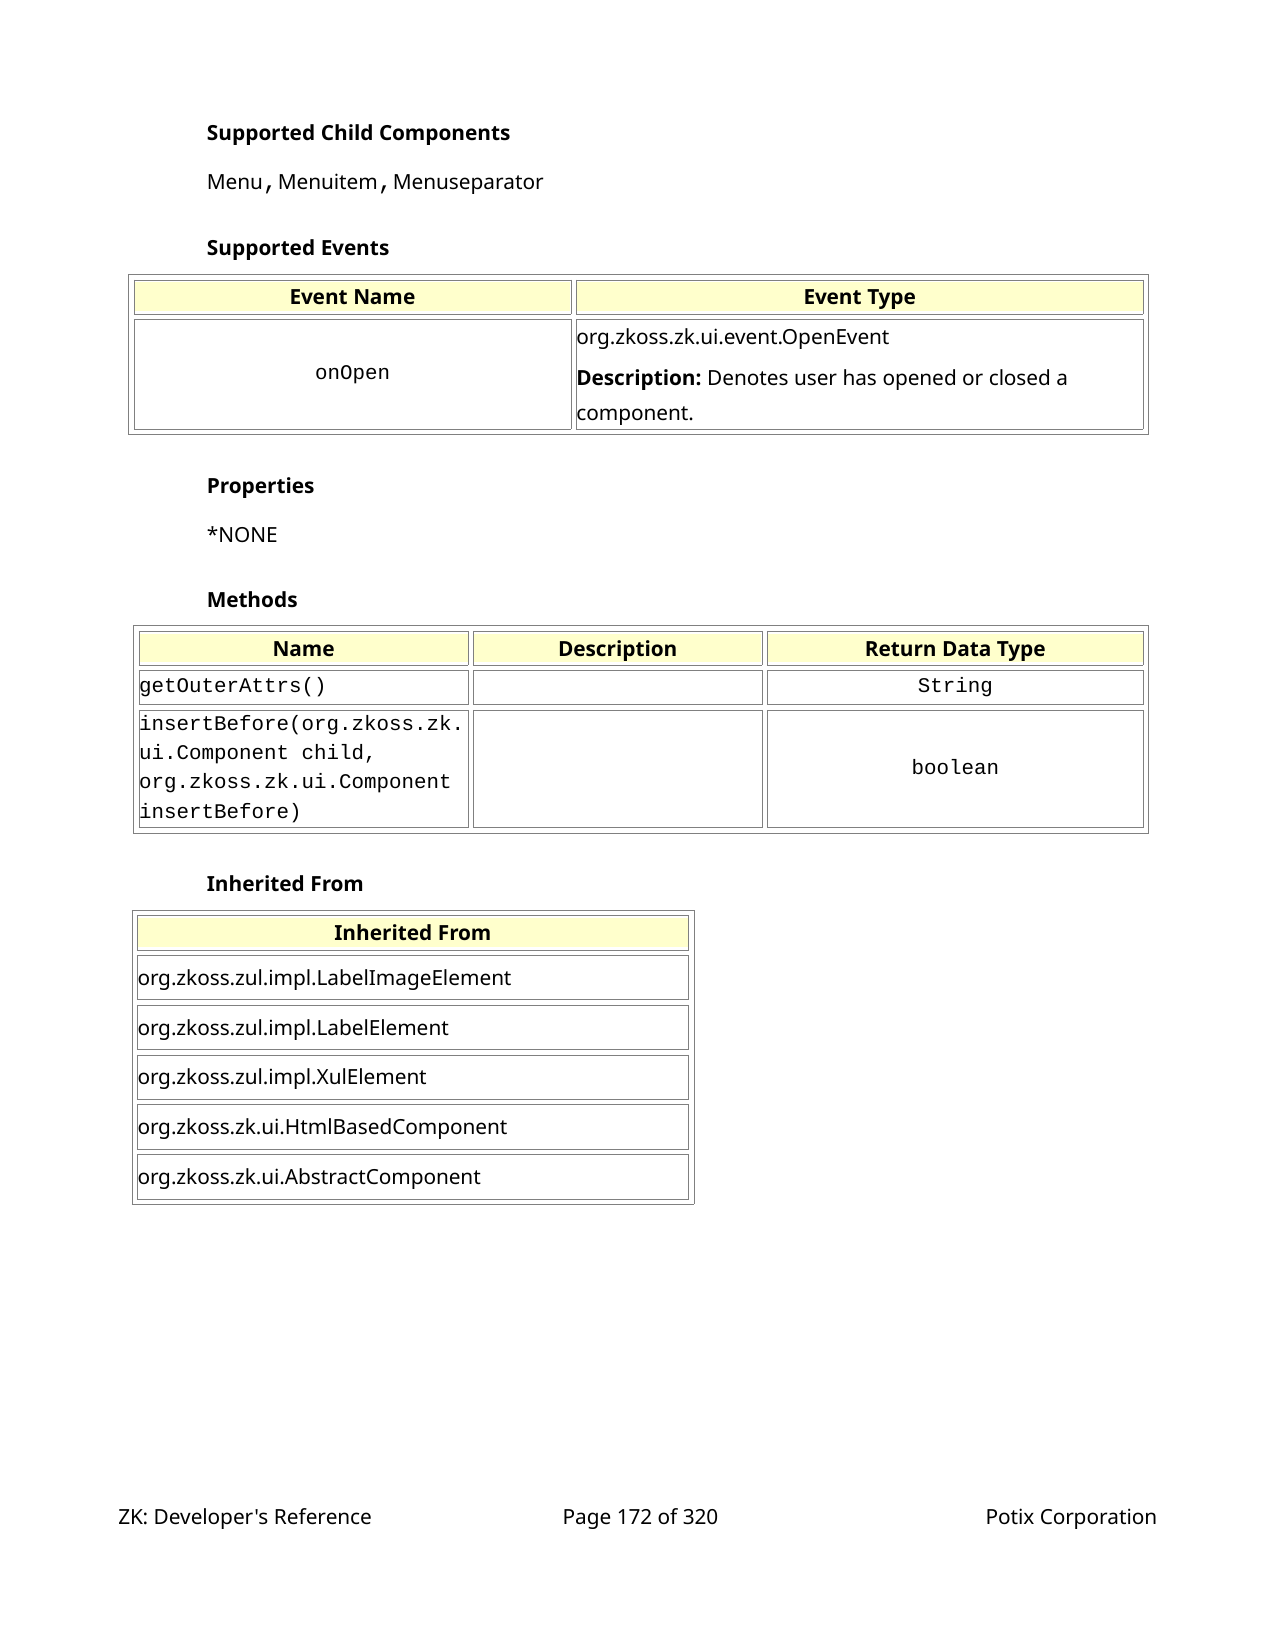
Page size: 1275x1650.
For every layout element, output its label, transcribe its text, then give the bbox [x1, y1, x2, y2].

table_cell String [764, 665, 1146, 704]
table_cell org.zkoss.zul.impl.LabelImageElement [134, 950, 691, 999]
text Menu,Menuitem,Menuseparator [207, 167, 1157, 197]
table_cell org.zkoss.zul.impl.LabelElement [134, 999, 691, 1049]
table_header Event Name [131, 275, 573, 313]
table_cell boolean [764, 704, 1146, 827]
table_cell org.zkoss.zk.ui.AbstractComponent [134, 1149, 691, 1198]
table_cell insertBefore(org.zkoss.zk.ui.Component child, org.zkoss.zk.ui.Component insertBefore) [136, 704, 471, 827]
table_cell [471, 704, 764, 827]
table_cell [471, 665, 764, 704]
table_cell org.zkoss.zk.ui.HtmlBasedComponent [134, 1099, 691, 1149]
subtitle Methods [207, 585, 1157, 613]
table_cell onOpen [131, 314, 573, 429]
table_cell [474, 711, 762, 827]
table_header Description [471, 626, 764, 665]
table_header Name [136, 626, 471, 665]
table_header Event Type [573, 275, 1146, 313]
table_header Return Data Type [764, 626, 1146, 665]
subtitle Supported Events [207, 233, 1157, 262]
table_cell [474, 671, 762, 704]
subtitle Properties [207, 471, 1157, 499]
text *NONE [207, 520, 1157, 548]
table_cell org.zkoss.zk.ui.event.OpenEvent Description: Denotes user has opened or closed a component. [573, 314, 1146, 429]
table_cell getOuterAttrs() [136, 665, 471, 704]
subtitle Supported Child Components [207, 118, 1157, 146]
table_header Inherited From [134, 911, 691, 949]
table_cell org.zkoss.zul.impl.XulElement [134, 1049, 691, 1099]
subtitle Inherited From [207, 869, 1157, 898]
